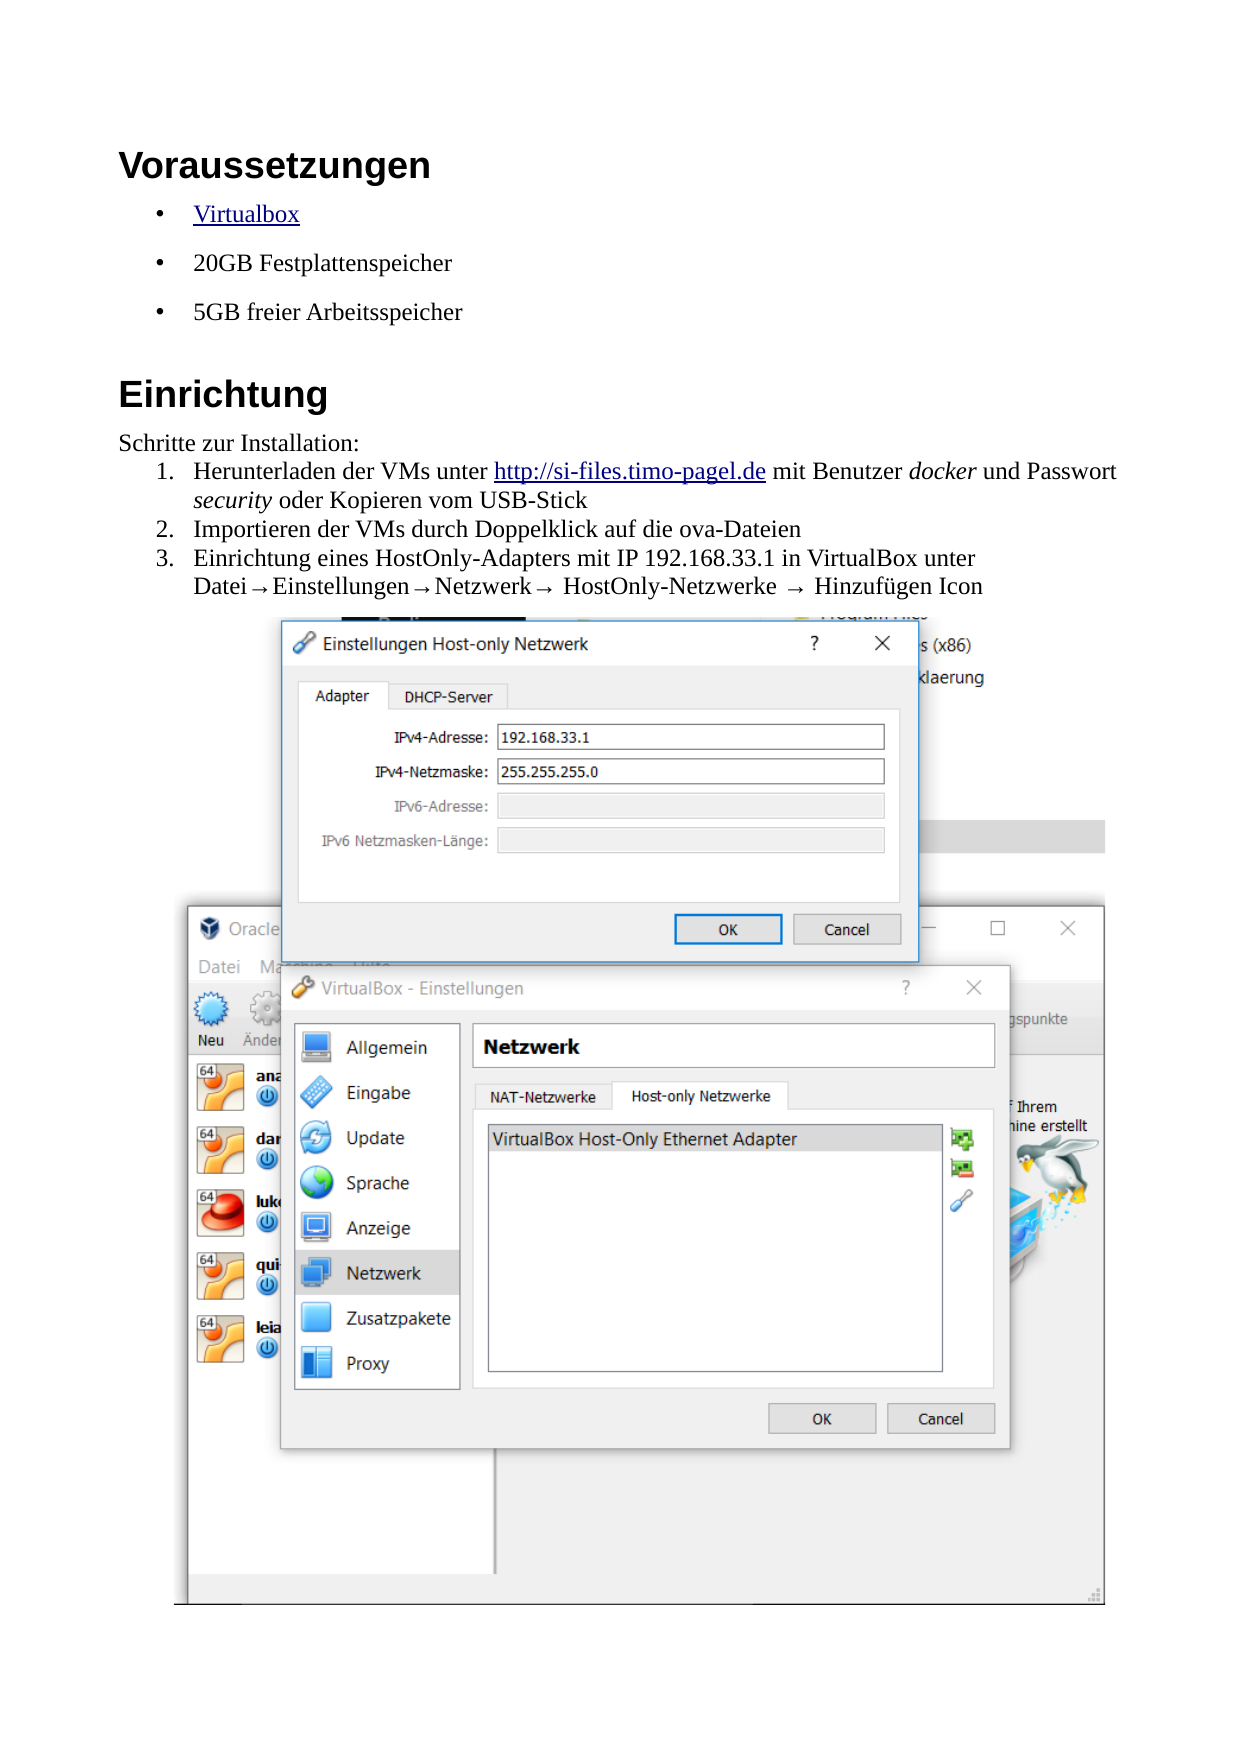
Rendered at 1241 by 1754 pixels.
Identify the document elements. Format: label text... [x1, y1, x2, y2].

subtitle Einrichtung [118, 371, 1122, 415]
list Einrichtung eines HostOnly-Adapters mit IP 192.168.33.1 in VirtualBox unter Datei→Einstellungen→Netzwerk→ HostOnly-Netzwerke → Hinzufügen Icon [156, 543, 1122, 600]
list 20GB Festplattenspeicher [156, 248, 1122, 277]
text Schritte zur Installation: [118, 428, 1122, 456]
list Importieren der VMs durch Doppelklick auf die ova-Dateien [156, 514, 1122, 543]
list Herunterladen der VMs unter http://si-files.timo-pagel.de mit Benutzer docker und Passwort security oder Kopieren vom USB-Stick [156, 456, 1122, 514]
subtitle Voraussetzungen [118, 143, 1122, 187]
list Virtualbox [156, 199, 1122, 228]
list 5GB freier Arbeitsspeicher [156, 297, 1122, 326]
picture [173, 617, 1106, 1605]
